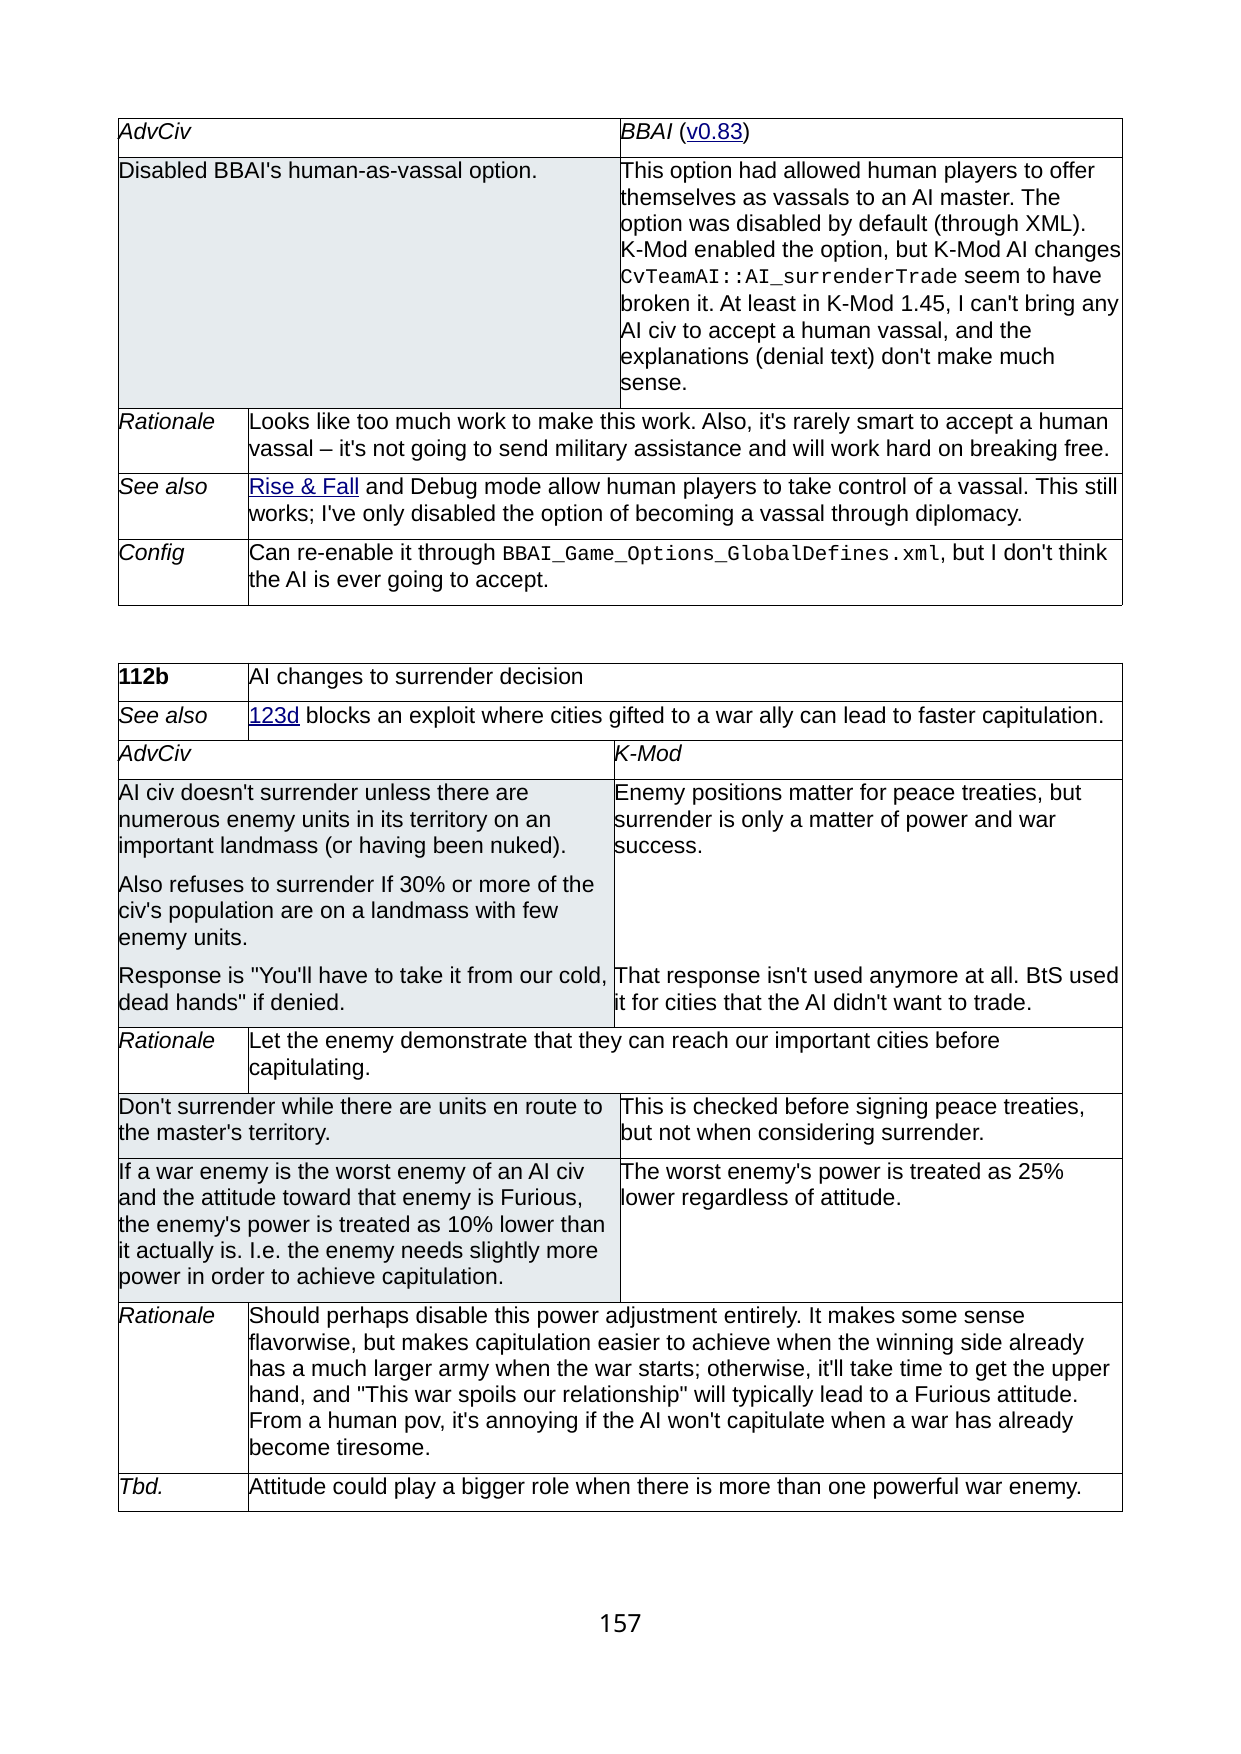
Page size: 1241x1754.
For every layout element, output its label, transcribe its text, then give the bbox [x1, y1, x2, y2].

table_cell The worst enemy's power is treated as 25% lower regardless of attitude. [621, 1159, 1122, 1302]
table_header AI changes to surrender decision [249, 664, 1122, 701]
table_cell Attitude could play a bigger role when there is more than one powerful war enemy. [249, 1474, 1122, 1511]
table_cell AI civ doesn't surrender unless there are numerous enemy units in its territory on an important landmass (or having been nuked). Also refuses to surrender If 30% or more of the civ's population are on a landmass with few enemy units. Response is "You'll have to take it from our cold, dead hands" if denied. [119, 780, 614, 1027]
table_cell This option had allowed human players to offer themselves as vassals to an AI master. The option was disabled by default (through XML). K‑Mod enabled the option, but K-Mod AI changes CvTeamAI::AI_surrenderTrade seem to have broken it. At least in K-Mod 1.45, I can't bring any AI civ to accept a human vassal, and the explanations (denial text) don't make much sense. [621, 158, 1122, 408]
table_header 112b [119, 664, 248, 701]
table_cell K-Mod [615, 741, 1122, 779]
table_cell AdvCiv [119, 741, 614, 779]
table_cell Tbd. [119, 1474, 248, 1511]
table_cell Let the enemy demonstrate that they can reach our important cities before capitulating. [249, 1028, 1122, 1092]
table_cell Disabled BBAI's human-as-vassal option. [119, 158, 620, 408]
table_cell Don't surrender while there are units en route to the master's territory. [119, 1094, 620, 1158]
table_cell Rationale [119, 1303, 248, 1473]
table_cell This is checked before signing peace treaties, but not when considering surrender. [621, 1094, 1122, 1158]
table_cell Enemy positions matter for peace treaties, but surrender is only a matter of power and war success. That response isn't used anymore at all. BtS used it for cities that the AI didn't want to trade. [615, 780, 1122, 1027]
table_cell BBAI (v0.83) [621, 119, 1122, 157]
table_cell See also [119, 474, 248, 538]
table_cell Looks like too much work to make this work. Also, it's rarely smart to accept a human vassal – it's not going to send military assistance and will work hard on breaking free. [249, 409, 1122, 473]
table_cell Can re-enable it through BBAI_Game_Options_GlobalDefines.xml, but I don't think the AI is ever going to accept. [249, 540, 1122, 605]
table_cell Should perhaps disable this power adjustment entirely. It makes some sense flavorwise, but makes capitulation easier to achieve when the winning side already has a much larger army when the war starts; otherwise, it'll take time to get the upper hand, and "This war spoils our relationship" will typically lead to a Furious attitude. From a human pov, it's annoying if the AI won't capitulate when a war has already become tiresome. [249, 1303, 1122, 1473]
table_cell See also [119, 702, 248, 740]
table_cell Rationale [119, 409, 248, 473]
table_cell Rise & Fall and Debug mode allow human players to take control of a vassal. This still works; I've only disabled the option of becoming a vassal through diplomacy. [249, 474, 1122, 538]
table_cell If a war enemy is the worst enemy of an AI civ and the attitude toward that enemy is Furious, the enemy's power is treated as 10% lower than it actually is. I.e. the enemy needs slightly more power in order to achieve capitulation. [119, 1159, 620, 1302]
table_cell AdvCiv [119, 119, 620, 157]
table_cell 123d blocks an exploit where cities gifted to a war ally can lead to faster capitulation. [249, 702, 1122, 740]
table_cell Config [119, 540, 248, 605]
table_cell Rationale [119, 1028, 248, 1092]
